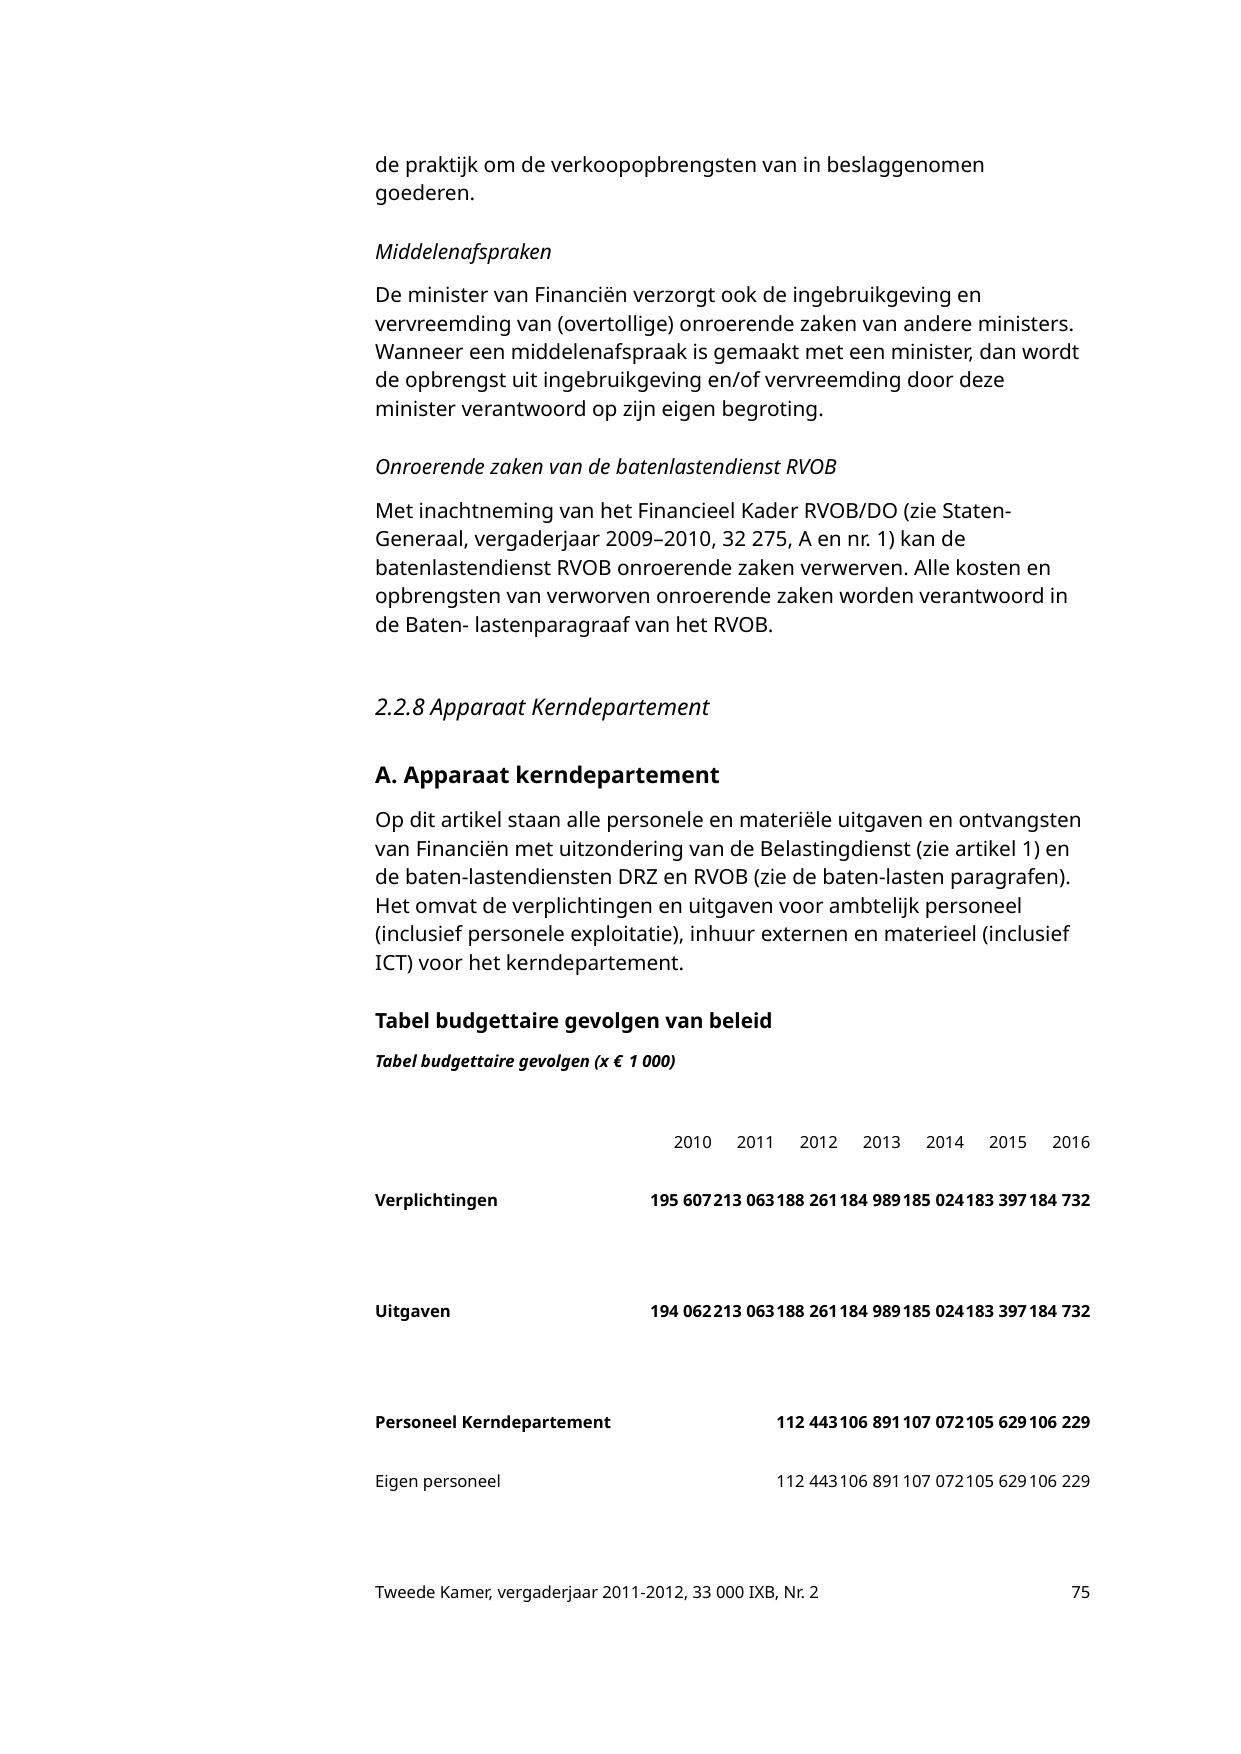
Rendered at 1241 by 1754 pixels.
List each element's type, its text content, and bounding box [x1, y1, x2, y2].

table_cell [711, 1241, 774, 1300]
table_header 2010 [648, 1130, 711, 1189]
table_header 2011 [711, 1130, 774, 1189]
table_cell 195 607 [648, 1189, 711, 1241]
table_cell [648, 1470, 711, 1528]
text Onroerende zaken van de batenlastendienst RVOB [375, 452, 1090, 481]
table_cell 184 732 [1027, 1300, 1090, 1353]
table_cell 106 891 [838, 1470, 901, 1528]
table_cell [711, 1470, 774, 1528]
text de praktijk om de verkoopopbrengsten van in beslaggenomen goederen. [375, 150, 1090, 207]
table_cell [375, 1353, 648, 1411]
table_cell 194 062 [648, 1300, 711, 1353]
text De minister van Financiën verzorgt ook de ingebruikgeving en vervreemding van (overtollige) onroerende zaken van andere ministers. Wanneer een middelenafspraak is gemaakt met een minister, dan wordt de opbrengst uit ingebruikgeving en/of vervreemding door deze minister verantwoord op zijn eigen begroting. [375, 280, 1090, 422]
table_cell 213 063 [711, 1300, 774, 1353]
table_header 2012 [775, 1130, 838, 1189]
table_cell [648, 1353, 711, 1411]
table_header [375, 1130, 648, 1189]
table_cell 105 629 [964, 1411, 1027, 1469]
table_cell 185 024 [901, 1300, 964, 1353]
table_cell 106 229 [1027, 1470, 1090, 1528]
table_cell [775, 1353, 838, 1411]
text Met inachtneming van het Financieel Kader RVOB/DO (zie Staten-Generaal, vergaderjaar 2009–2010, 32 275, A en nr. 1) kan de batenlastendienst RVOB onroerende zaken verwerven. Alle kosten en opbrengsten van verworven onroerende zaken worden verantwoord in de Baten- lastenparagraaf van het RVOB. [375, 496, 1090, 638]
table_cell [648, 1241, 711, 1300]
table_cell [711, 1411, 774, 1469]
text Op dit artikel staan alle personele en materiële uitgaven en ontvangsten van Financiën met uitzondering van de Belastingdienst (zie artikel 1) en de baten-lastendiensten DRZ en RVOB (zie de baten-lasten paragrafen). Het omvat de verplichtingen en uitgaven voor ambtelijk personeel (inclusief personele exploitatie), inhuur externen en materieel (inclusief ICT) voor het kerndepartement. [375, 806, 1090, 976]
table_cell 107 072 [901, 1470, 964, 1528]
table_cell 183 397 [964, 1189, 1027, 1241]
table_cell 185 024 [901, 1189, 964, 1241]
subtitle A. Apparaat kerndepartement [375, 759, 1090, 791]
table_cell 183 397 [964, 1300, 1027, 1353]
table_cell 188 261 [775, 1300, 838, 1353]
table_cell 106 891 [838, 1411, 901, 1469]
table_cell [901, 1353, 964, 1411]
table_cell 112 443 [775, 1470, 838, 1528]
table_cell [901, 1241, 964, 1300]
text Middelenafspraken [375, 237, 1090, 265]
table_cell Eigen personeel [375, 1470, 648, 1528]
table_cell [775, 1241, 838, 1300]
table_cell Personeel Kerndepartement [375, 1411, 648, 1469]
table_cell 105 629 [964, 1470, 1027, 1528]
table_cell 184 989 [838, 1300, 901, 1353]
table_cell [838, 1353, 901, 1411]
table_cell [964, 1353, 1027, 1411]
table_header 2015 [964, 1130, 1027, 1189]
table_cell 184 732 [1027, 1189, 1090, 1241]
table_cell 213 063 [711, 1189, 774, 1241]
text Tabel budgettaire gevolgen (x € 1 000) [375, 1050, 1090, 1072]
table_cell [1027, 1241, 1090, 1300]
table_cell Verplichtingen [375, 1189, 648, 1241]
table_cell 106 229 [1027, 1411, 1090, 1469]
table_cell Uitgaven [375, 1300, 648, 1353]
table_cell 184 989 [838, 1189, 901, 1241]
table_cell [648, 1411, 711, 1469]
table_cell 188 261 [775, 1189, 838, 1241]
table_cell [375, 1241, 648, 1300]
table_header 2016 [1027, 1130, 1090, 1189]
table_header 2013 [838, 1130, 901, 1189]
text Tabel budgettaire gevolgen van beleid [375, 1006, 1090, 1035]
table_cell [838, 1241, 901, 1300]
subtitle 2.2.8 Apparaat Kerndepartement [375, 691, 1090, 722]
table_cell [964, 1241, 1027, 1300]
table_cell 112 443 [775, 1411, 838, 1469]
table_header 2014 [901, 1130, 964, 1189]
table_cell [711, 1353, 774, 1411]
table_cell 107 072 [901, 1411, 964, 1469]
table_cell [1027, 1353, 1090, 1411]
